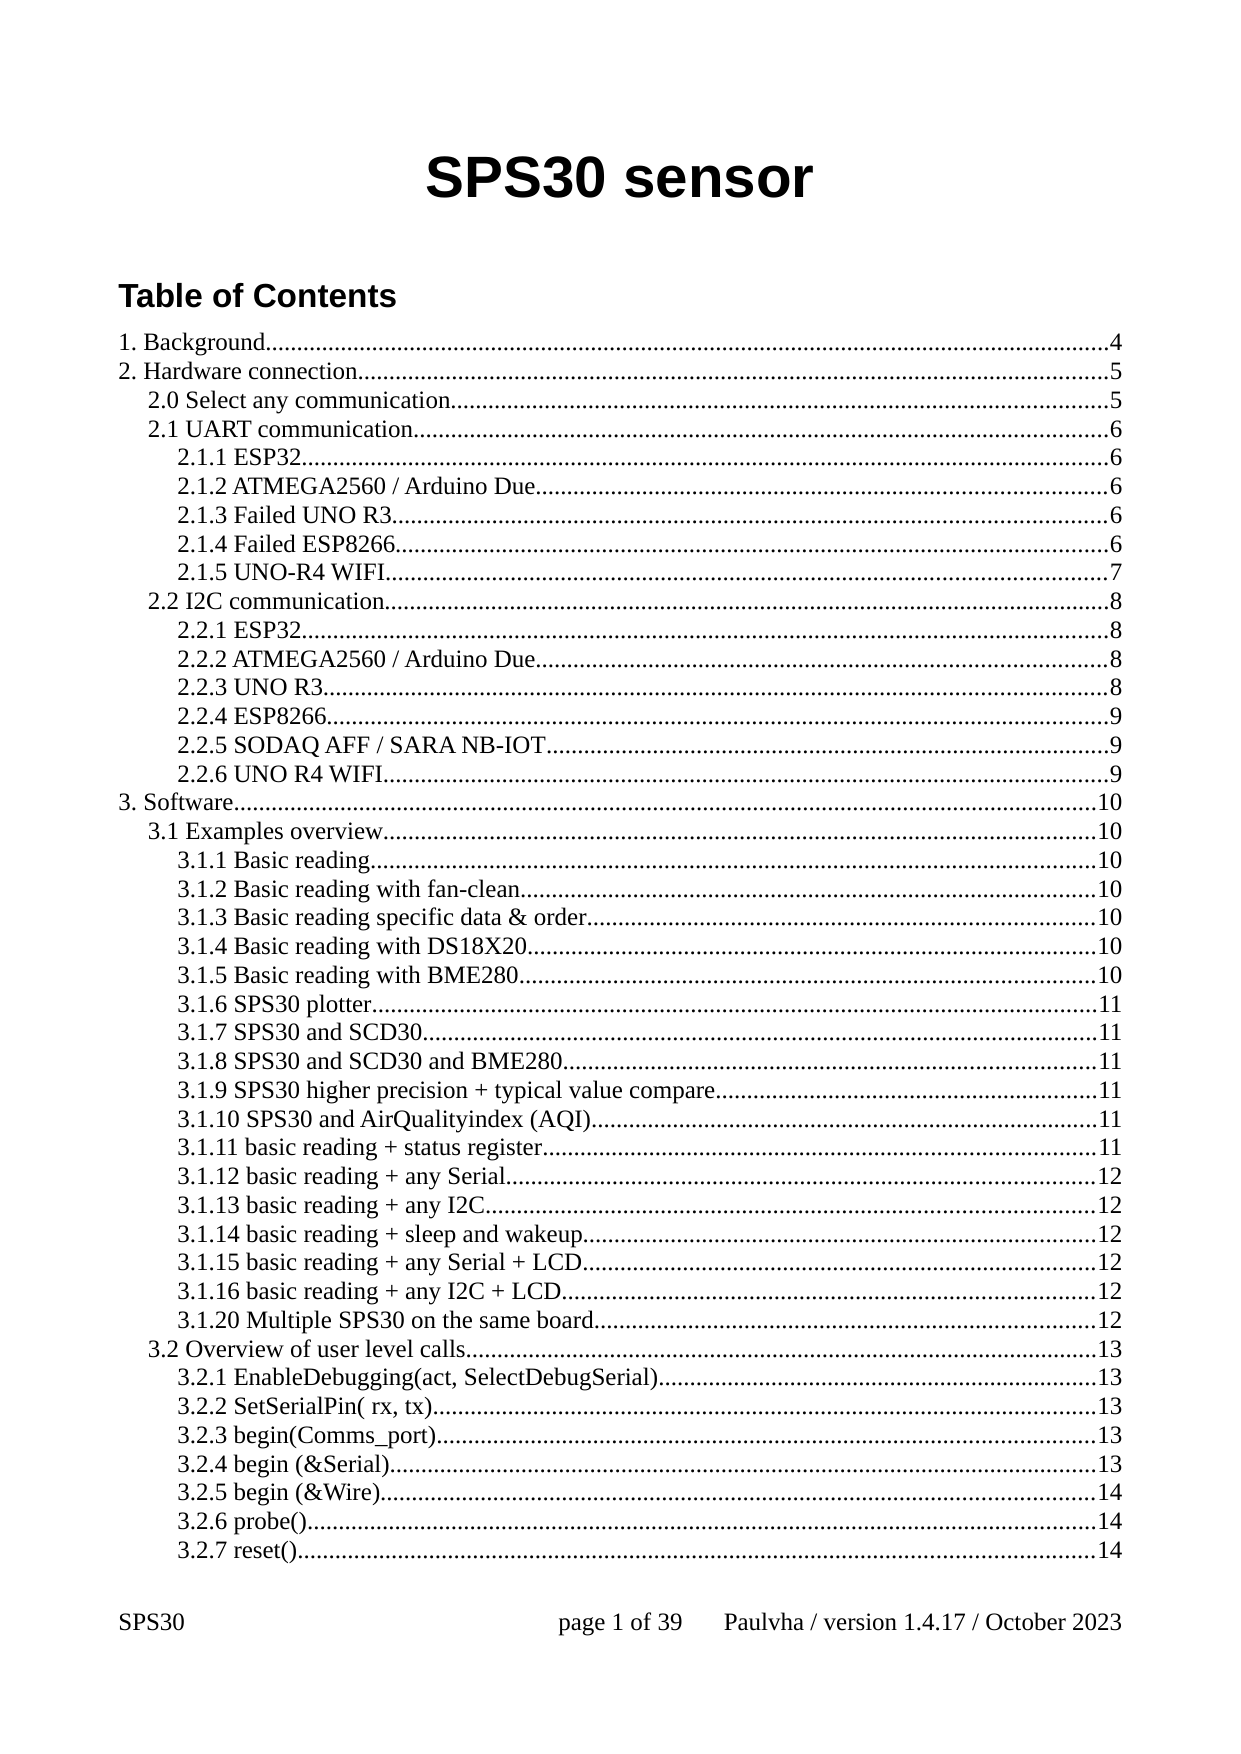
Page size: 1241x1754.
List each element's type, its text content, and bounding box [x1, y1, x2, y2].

text 3.1.5 Basic reading with BME280 10 [177, 960, 1122, 989]
text 2.2.5 SODAQ AFF / SARA NB-IOT 9 [177, 730, 1122, 759]
text 1. Background 4 [118, 327, 1122, 356]
text 3.2.4 begin (&Serial) 13 [177, 1449, 1122, 1477]
text 3.1.11 basic reading + status register 11 [177, 1132, 1122, 1161]
text 2.1.5 UNO-R4 WIFI 7 [177, 557, 1122, 586]
text 3.2.1 EnableDebugging(act, SelectDebugSerial) 13 [177, 1362, 1122, 1391]
text 3.1.8 SPS30 and SCD30 and BME280 11 [177, 1046, 1122, 1075]
text 3.1.2 Basic reading with fan-clean 10 [177, 874, 1122, 902]
text 3.1.16 basic reading + any I2C + LCD 12 [177, 1276, 1122, 1305]
text 2.2 I2C communication 8 [148, 586, 1122, 615]
text 2.1.1 ESP32 6 [177, 442, 1122, 471]
text 3.1.10 SPS30 and AirQualityindex (AQI) 11 [177, 1104, 1122, 1132]
text 2.2.3 UNO R3 8 [177, 672, 1122, 701]
title SPS30 sensor [118, 143, 1122, 210]
text 2.2.4 ESP8266 9 [177, 701, 1122, 730]
text 2.2.2 ATMEGA2560 / Arduino Due 8 [177, 644, 1122, 672]
text 2.1.3 Failed UNO R3 6 [177, 500, 1122, 529]
text 3.1.1 Basic reading 10 [177, 845, 1122, 874]
text 3.1.6 SPS30 plotter 11 [177, 989, 1122, 1017]
text 2.2.6 UNO R4 WIFI 9 [177, 759, 1122, 787]
text 3.1.3 Basic reading specific data & order 10 [177, 902, 1122, 931]
text 3.1.12 basic reading + any Serial 12 [177, 1161, 1122, 1190]
text 3.1.20 Multiple SPS30 on the same board 12 [177, 1305, 1122, 1334]
text 3.2.5 begin (&Wire) 14 [177, 1477, 1122, 1506]
text 3.1.14 basic reading + sleep and wakeup 12 [177, 1219, 1122, 1247]
text 2.1.4 Failed ESP8266 6 [177, 529, 1122, 557]
text 3.1.15 basic reading + any Serial + LCD 12 [177, 1247, 1122, 1276]
text 2.1 UART communication 6 [148, 414, 1122, 442]
text 3.2.3 begin(Comms_port) 13 [177, 1420, 1122, 1449]
text 2.1.2 ATMEGA2560 / Arduino Due 6 [177, 471, 1122, 500]
text 2.0 Select any communication 5 [148, 385, 1122, 414]
text 3.2.7 reset() 14 [177, 1535, 1122, 1564]
text 2. Hardware connection 5 [118, 356, 1122, 385]
text 3.1.9 SPS30 higher precision + typical value compare 11 [177, 1075, 1122, 1104]
text 3.2 Overview of user level calls 13 [148, 1334, 1122, 1362]
subtitle Table of Contents [118, 276, 1122, 315]
text 3.1.13 basic reading + any I2C 12 [177, 1190, 1122, 1219]
text 3.1 Examples overview 10 [148, 816, 1122, 845]
text 3.2.2 SetSerialPin( rx, tx) 13 [177, 1391, 1122, 1420]
text 2.2.1 ESP32 8 [177, 615, 1122, 644]
text 3. Software 10 [118, 787, 1122, 816]
text 3.2.6 probe() 14 [177, 1506, 1122, 1535]
text 3.1.4 Basic reading with DS18X20 10 [177, 931, 1122, 960]
text 3.1.7 SPS30 and SCD30 11 [177, 1017, 1122, 1046]
